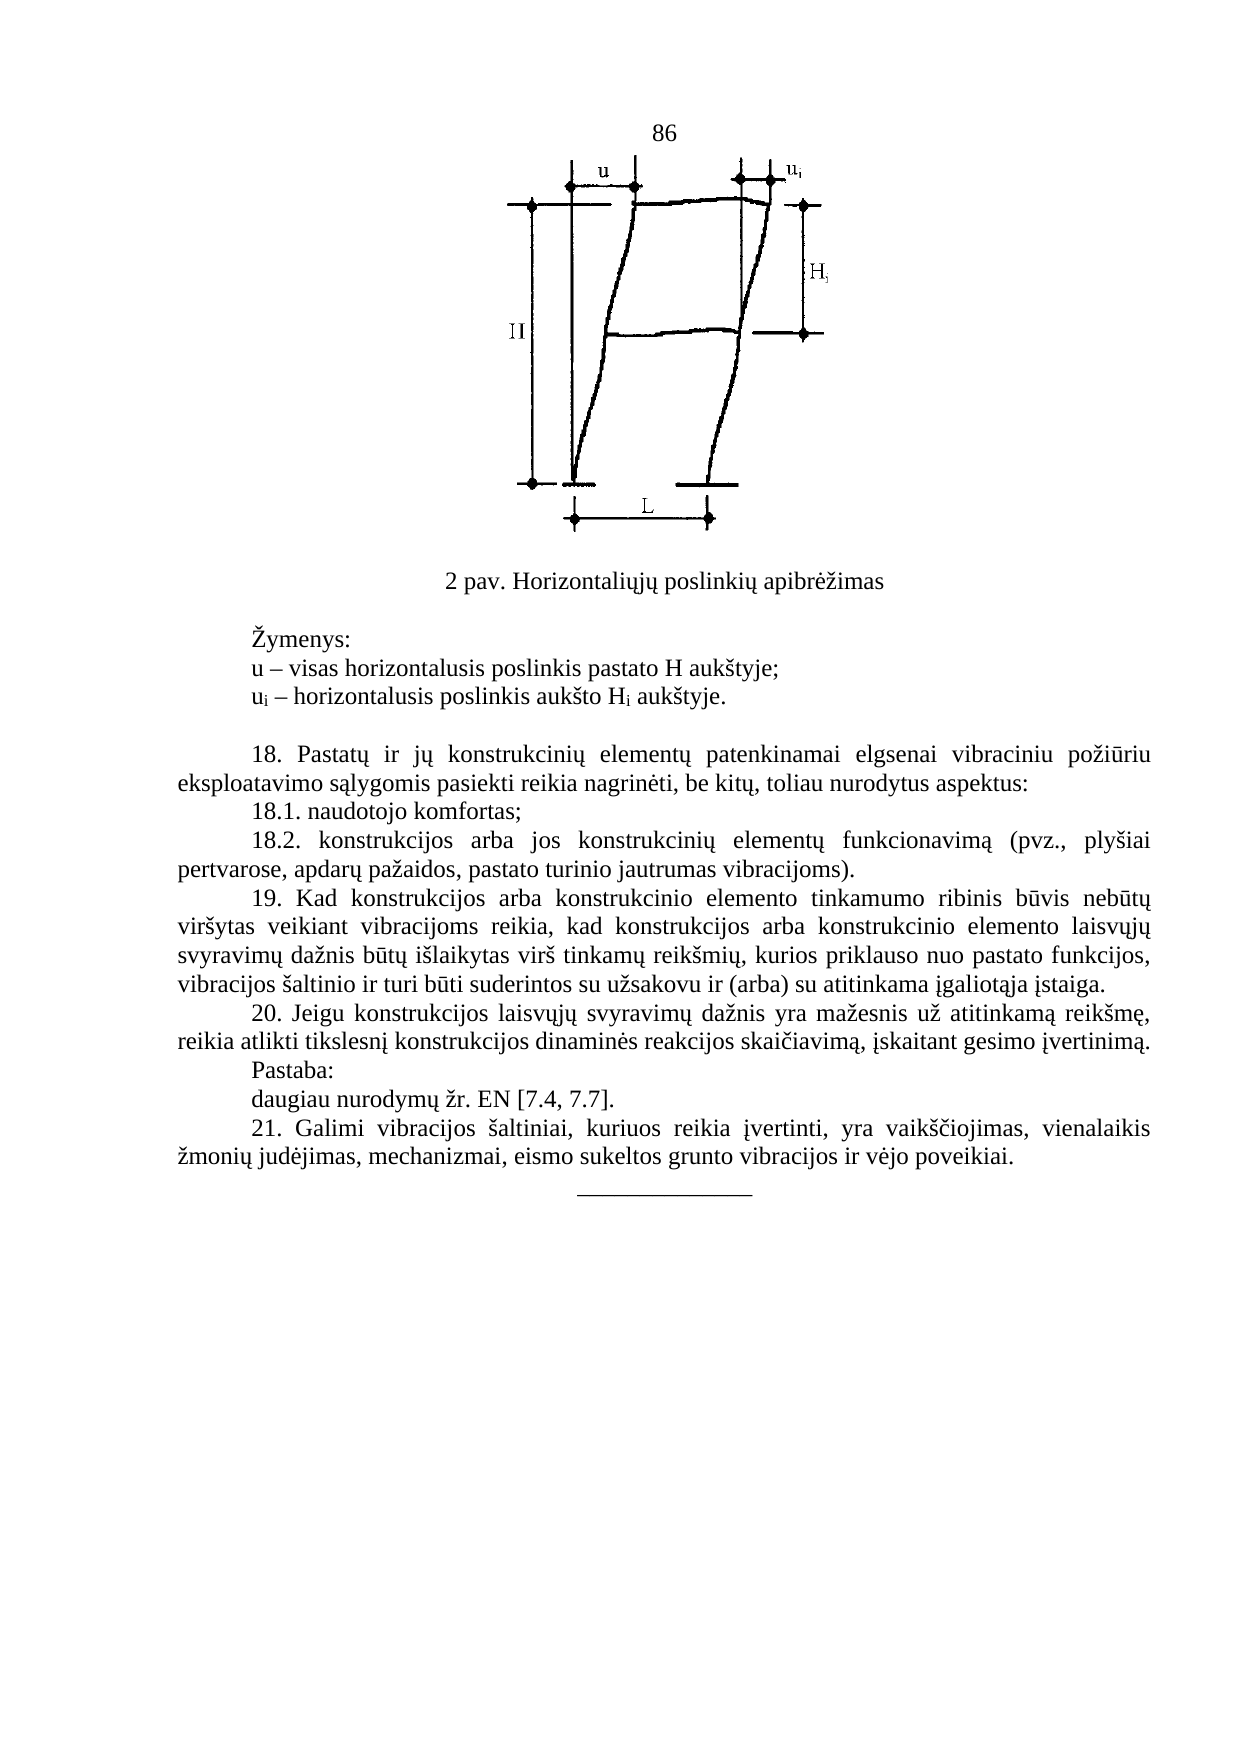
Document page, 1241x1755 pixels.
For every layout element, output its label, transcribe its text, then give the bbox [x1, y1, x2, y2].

text u – visas horizontalusis poslinkis pastato H aukštyje; [177, 653, 1152, 681]
text 18.2. konstrukcijos arba jos konstrukcinių elementų funkcionavimą (pvz., plyšiai pertvarose, apdarų pažaidos, pastato turinio jautrumas vibracijoms). [177, 825, 1152, 883]
text ui – horizontalusis poslinkis aukšto Hi aukštyje. [177, 681, 1152, 710]
text Pastaba: [177, 1055, 1152, 1084]
text 21. Galimi vibracijos šaltiniai, kuriuos reikia įvertinti, yra vaikščiojimas, vienalaikis žmonių judėjimas, mechanizmai, eismo sukeltos grunto vibracijos ir vėjo poveikiai. [177, 1113, 1152, 1170]
text 18.1. naudotojo komfortas; [177, 796, 1152, 825]
text 2 pav. Horizontaliųjų poslinkių apibrėžimas [177, 566, 1152, 595]
text 18. Pastatų ir jų konstrukcinių elementų patenkinamai elgsenai vibraciniu požiūriu eksploatavimo sąlygomis pasiekti reikia nagrinėti, be kitų, toliau nurodytus aspektus: [177, 739, 1152, 796]
text 20. Jeigu konstrukcijos laisvųjų svyravimų dažnis yra mažesnis už atitinkamą reikšmę, reikia atlikti tikslesnį konstrukcijos dinaminės reakcijos skaičiavimą, įskaitant gesimo įvertinimą. [177, 998, 1152, 1055]
text 19. Kad konstrukcijos arba konstrukcinio elemento tinkamumo ribinis būvis nebūtų viršytas veikiant vibracijoms reikia, kad konstrukcijos arba konstrukcinio elemento laisvųjų svyravimų dažnis būtų išlaikytas virš tinkamų reikšmių, kurios priklauso nuo pastato funkcijos, vibracijos šaltinio ir turi būti suderintos su užsakovu ir (arba) su atitinkama įgaliotąja įstaiga. [177, 883, 1152, 998]
text Žymenys: [177, 624, 1152, 653]
text daugiau nurodymų žr. EN [7.4, 7.7]. [177, 1084, 1152, 1113]
text ______________ [177, 1170, 1152, 1199]
